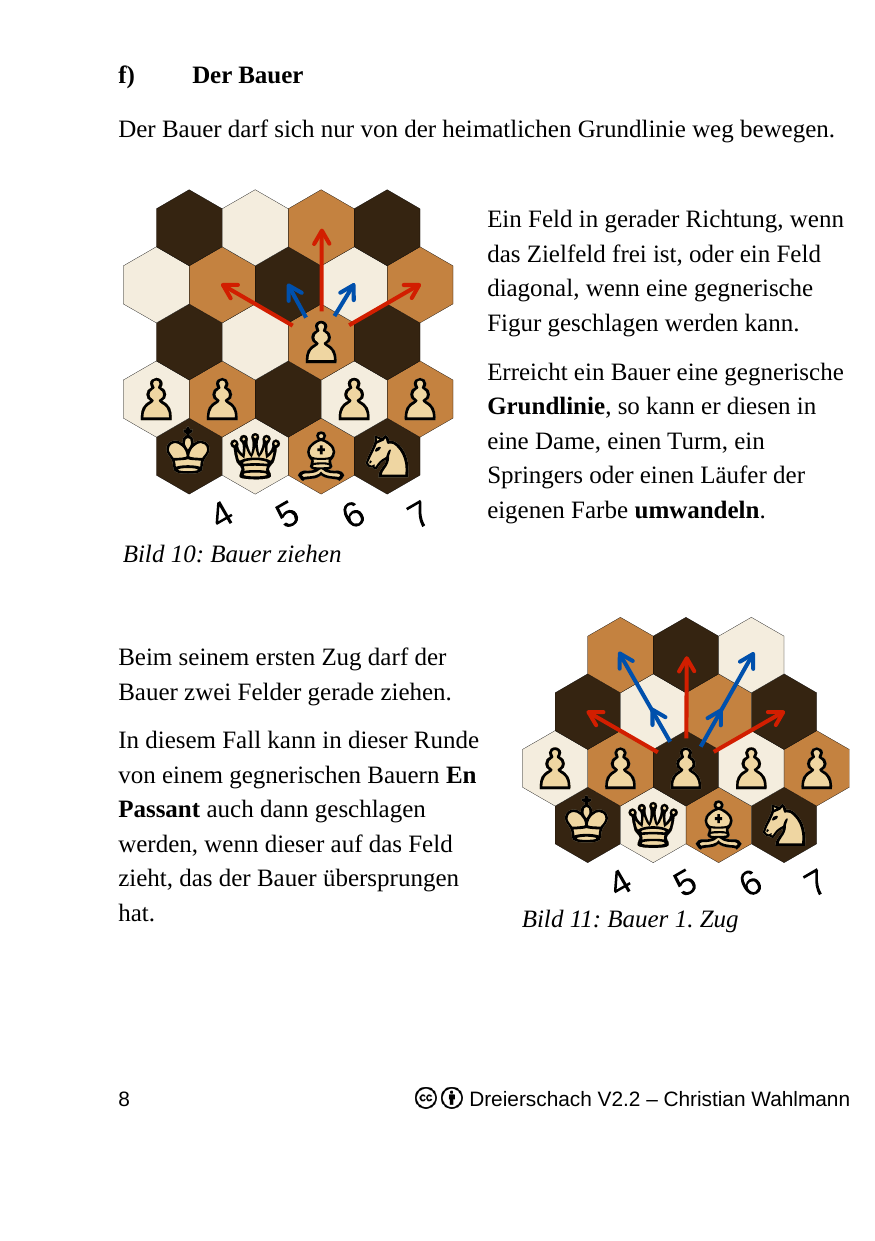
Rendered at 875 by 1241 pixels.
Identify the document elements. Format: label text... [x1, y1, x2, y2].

text Bild 10: Bauer ziehen [123, 189, 458, 568]
text Bild 11: Bauer 1. Zug [522, 616, 854, 932]
text Erreicht ein Bauer eine gegnerische Grundlinie, so kann er diesen in eine Dame, einen Turm, ein Springers oder einen Läufer der eigenen Farbe umwandeln. [458, 357, 850, 524]
text In diesem Fall kann in dieser Runde von einem gegnerischen Bauern En Passant auch dann geschlagen werden, wenn dieser auf das Feld zieht, das der Bauer übersprungen hat. [118, 726, 522, 927]
text Beim seinem ersten Zug darf der Bauer zwei Felder gerade ziehen. [118, 642, 522, 705]
text Ein Feld in gerader Richtung, wenn das Zielfeld frei ist, oder ein Feld diagonal, wenn eine gegnerische Figur geschlagen werden kann. [458, 204, 850, 337]
picture [413, 1085, 464, 1110]
subtitle Der Bauer [118, 60, 850, 89]
text Der Bauer darf sich nur von der heimatlichen Grundlinie weg bewegen. [118, 114, 850, 143]
